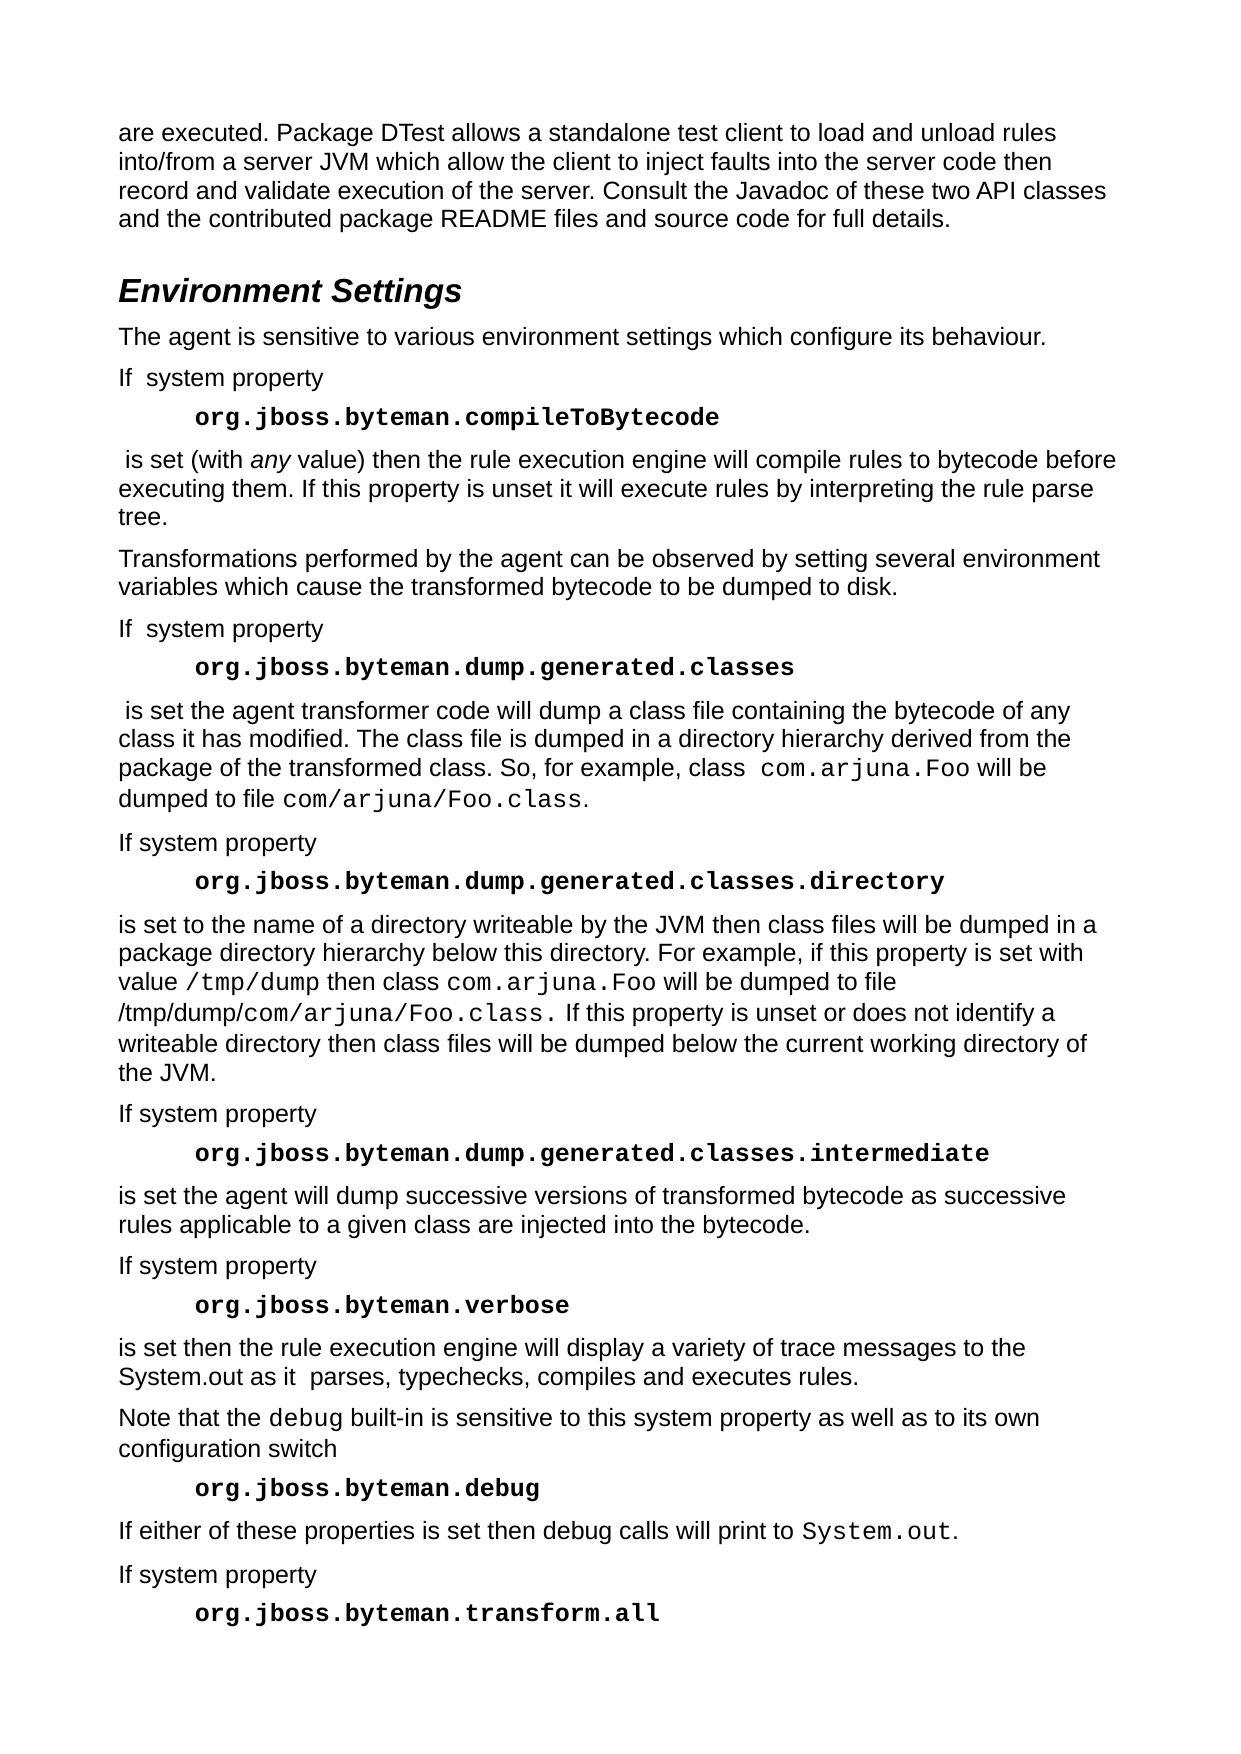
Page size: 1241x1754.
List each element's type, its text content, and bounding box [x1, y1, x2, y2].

text The agent is sensitive to various environment settings which configure its behaviour. [118, 322, 1122, 350]
text org.jboss.byteman.debug [194, 1475, 1122, 1504]
text org.jboss.byteman.compileToBytecode [194, 404, 1122, 432]
text Transformations performed by the agent can be observed by setting several environment variables which cause the transformed bytecode to be dumped to disk. [118, 544, 1122, 601]
text org.jboss.byteman.dump.generated.classes.intermediate [194, 1140, 1122, 1169]
text is set (with any value) then the rule execution engine will compile rules to bytecode before executing them. If this property is unset it will execute rules by interpreting the rule parse tree. [118, 445, 1122, 531]
text If system property [118, 363, 1122, 392]
text Note that the debug built-in is sensitive to this system property as well as to its own configuration switch [118, 1403, 1122, 1463]
text If system property [118, 1560, 1122, 1588]
text org.jboss.byteman.dump.generated.classes [194, 655, 1122, 683]
text org.jboss.byteman.transform.all [194, 1601, 1122, 1629]
text If system property [118, 1251, 1122, 1280]
text is set to the name of a directory writeable by the JVM then class files will be dumped in a package directory hierarchy below this directory. For example, if this property is set with value /tmp/dump then class com.arjuna.Foo will be dumped to file /tmp/dump/com/arjuna/Foo.class. If this property is unset or does not identify a writeable directory then class files will be dumped below the current working directory of the JVM. [118, 910, 1122, 1087]
text org.jboss.byteman.verbose [194, 1292, 1122, 1321]
text If system property [118, 614, 1122, 642]
text is set the agent will dump successive versions of transformed bytecode as successive rules applicable to a given class are injected into the bytecode. [118, 1181, 1122, 1239]
text are executed. Package DTest allows a standalone test client to load and unload rules into/from a server JVM which allow the client to inject faults into the server code then record and validate execution of the server. Consult the Javadoc of these two API classes and the contributed package README files and source code for full details. [118, 118, 1122, 233]
text If system property [118, 828, 1122, 856]
text If either of these properties is set then debug calls will print to System.out. [118, 1516, 1122, 1547]
text is set then the rule execution engine will display a variety of trace messages to the System.out as it parses, typechecks, compiles and executes rules. [118, 1333, 1122, 1391]
text If system property [118, 1099, 1122, 1128]
subtitle Environment Settings [118, 271, 1122, 309]
text org.jboss.byteman.dump.generated.classes.directory [194, 869, 1122, 897]
text is set the agent transformer code will dump a class file containing the bytecode of any class it has modified. The class file is dumped in a directory hierarchy derived from the package of the transformed class. So, for example, class com.arjuna.Foo will be dumped to file com/arjuna/Foo.class. [118, 696, 1122, 815]
